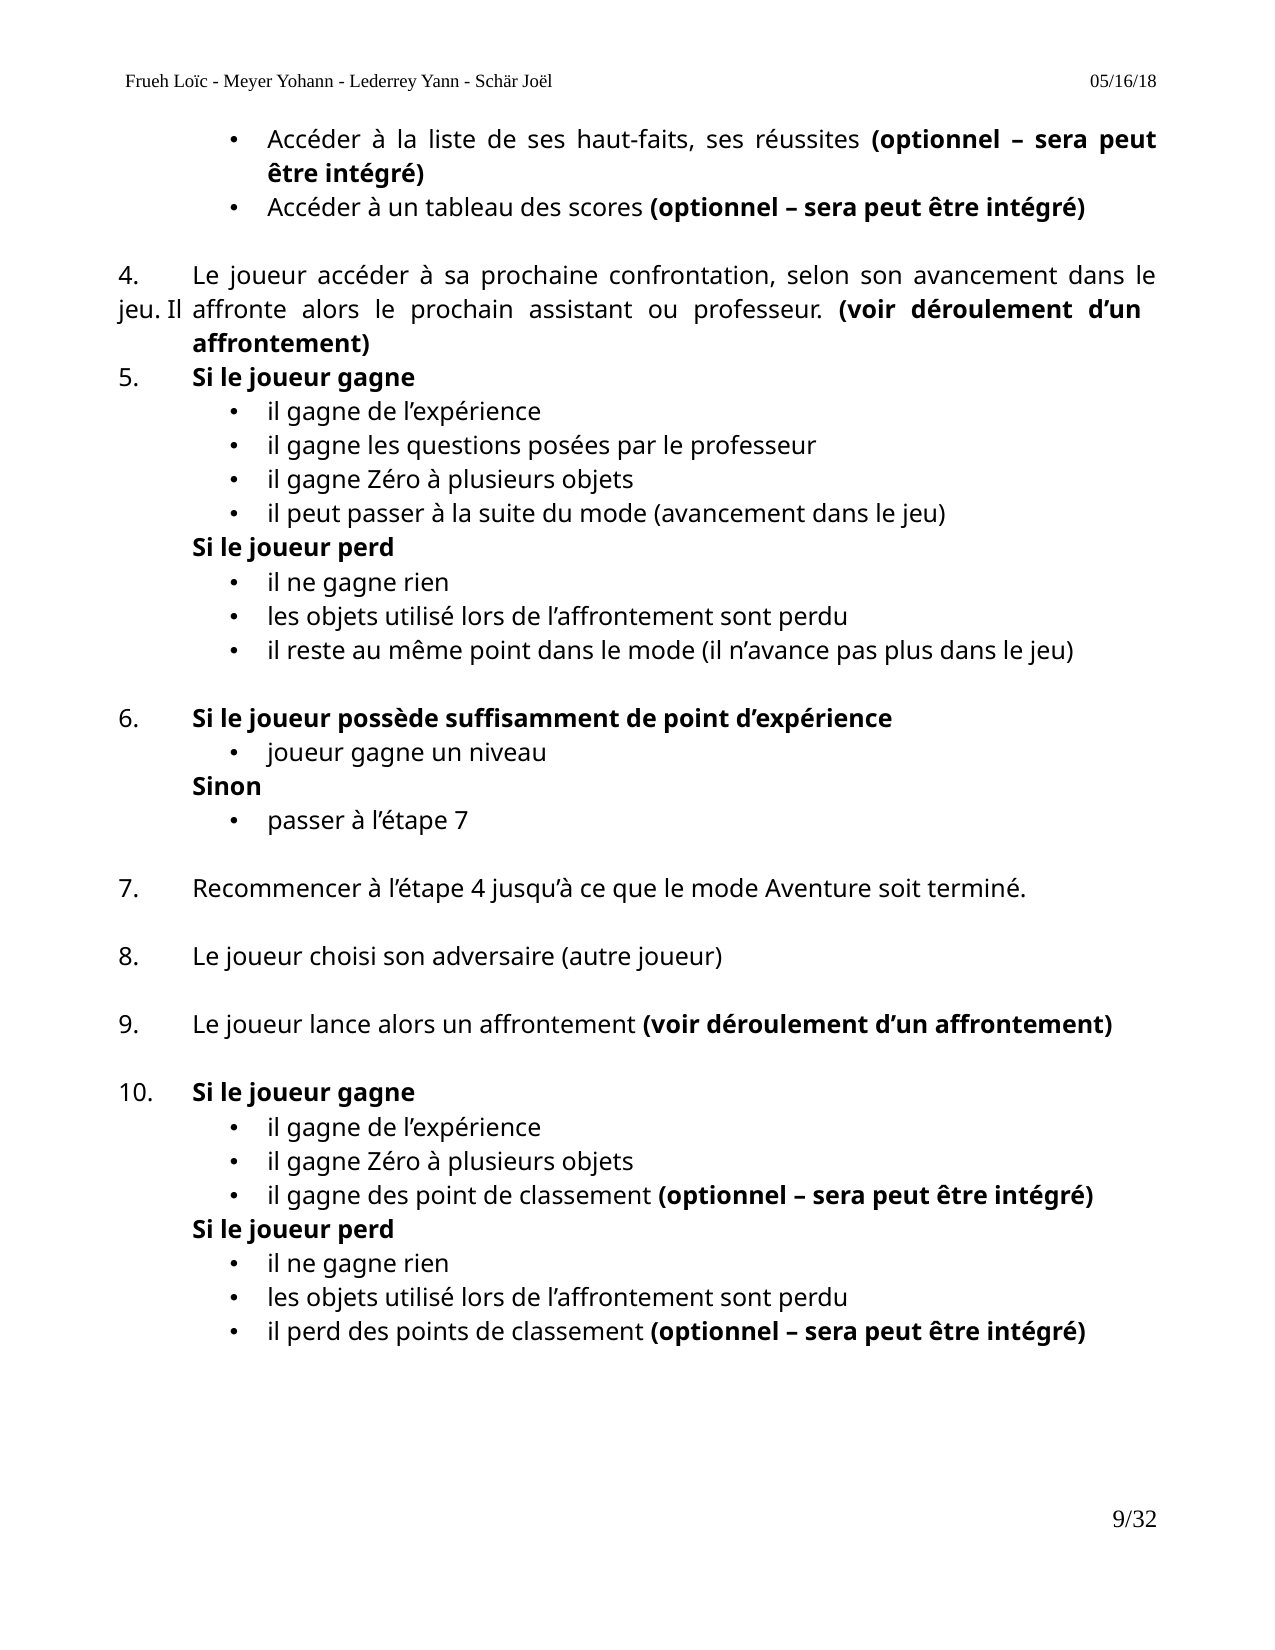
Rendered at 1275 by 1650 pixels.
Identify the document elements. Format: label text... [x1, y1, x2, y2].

text 4. Le joueur accéder à sa prochaine confrontation, selon son avancement dans le jeu. Il affronte alors le prochain assistant ou professeur. (voir déroulement d’un affrontement) [118, 258, 1157, 360]
list les objets utilisé lors de l’affrontement sont perdu [229, 1279, 1157, 1313]
list il gagne Zéro à plusieurs objets [229, 462, 1157, 496]
text Sinon [118, 768, 1157, 803]
list il gagne des point de classement (optionnel – sera peut être intégré) [229, 1177, 1157, 1211]
text 5. Si le joueur gagne [118, 360, 1157, 394]
list Accéder à un tableau des scores (optionnel – sera peut être intégré) [229, 189, 1157, 223]
text 6. Si le joueur possède suffisamment de point d’expérience [118, 700, 1157, 734]
list il gagne de l’expérience [229, 394, 1157, 428]
text 10. Si le joueur gagne [118, 1075, 1157, 1109]
text 8. Le joueur choisi son adversaire (autre joueur) [118, 939, 1157, 973]
list il ne gagne rien [229, 1245, 1157, 1279]
text Si le joueur perd [118, 1211, 1157, 1245]
list Accéder à la liste de ses haut-faits, ses réussites (optionnel – sera peut être intégré) [229, 121, 1157, 189]
list il gagne Zéro à plusieurs objets [229, 1143, 1157, 1177]
text 7. Recommencer à l’étape 4 jusqu’à ce que le mode Aventure soit terminé. [118, 871, 1157, 905]
list il perd des points de classement (optionnel – sera peut être intégré) [229, 1313, 1157, 1348]
list il gagne de l’expérience [229, 1109, 1157, 1143]
list joueur gagne un niveau [229, 734, 1157, 768]
list les objets utilisé lors de l’affrontement sont perdu [229, 598, 1157, 632]
list il reste au même point dans le mode (il n’avance pas plus dans le jeu) [229, 632, 1157, 666]
list il ne gagne rien [229, 564, 1157, 598]
text 9. Le joueur lance alors un affrontement (voir déroulement d’un affrontement) [118, 1007, 1157, 1041]
list il peut passer à la suite du mode (avancement dans le jeu) [229, 496, 1157, 530]
list passer à l’étape 7 [229, 803, 1157, 837]
text Si le joueur perd [118, 530, 1157, 564]
list il gagne les questions posées par le professeur [229, 428, 1157, 462]
